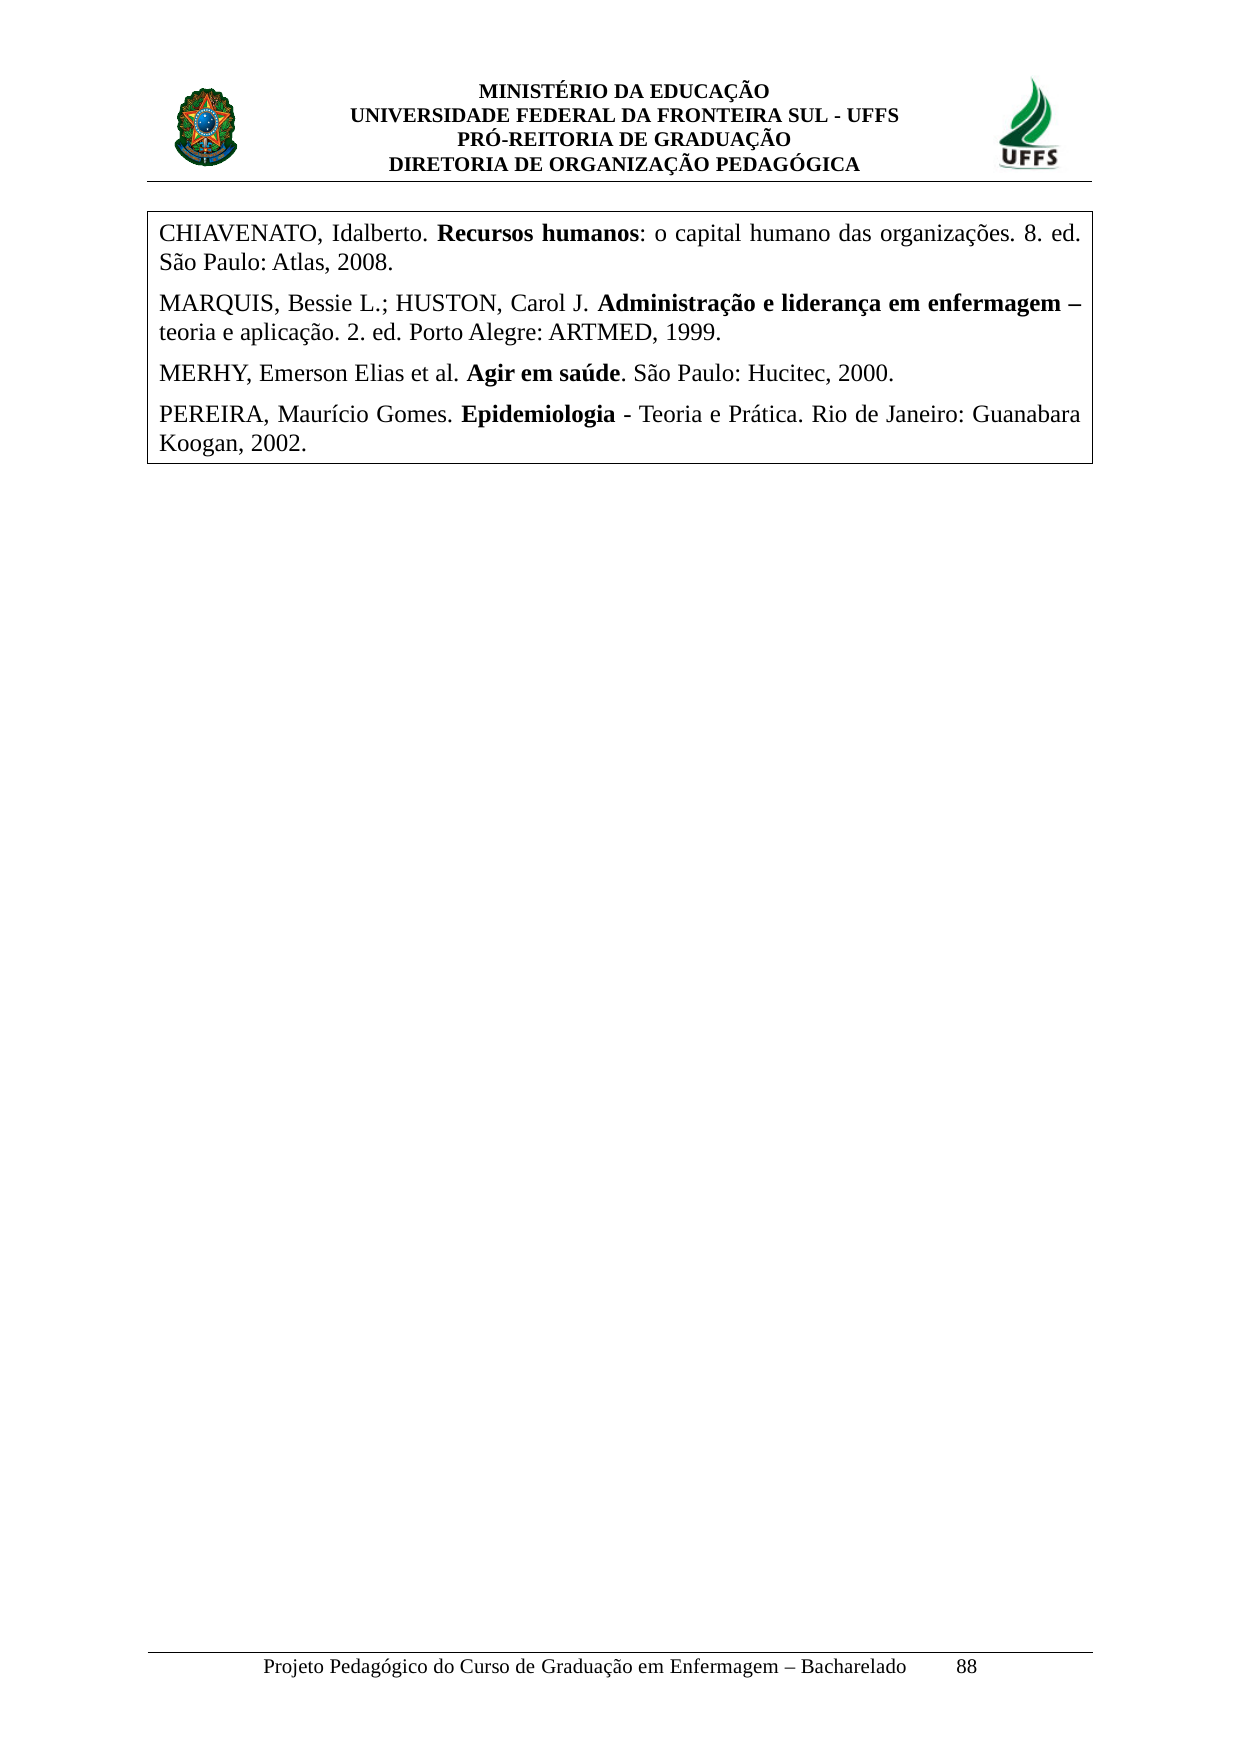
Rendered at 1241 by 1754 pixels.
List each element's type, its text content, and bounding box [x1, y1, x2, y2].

picture [173, 87, 238, 168]
picture [984, 75, 1075, 173]
table_cell CHIAVENATO, Idalberto. Recursos humanos: o capital humano das organizações. 8. ed. São Paulo: Atlas, 2008. MARQUIS, Bessie L.; HUSTON, Carol J. Administração e liderança em enfermagem – teoria e aplicação. 2. ed. Porto Alegre: ARTMED, 1999. MERHY, Emerson Elias et al. Agir em saúde. São Paulo: Hucitec, 2000. PEREIRA, Maurício Gomes. Epidemiologia - Teoria e Prática. Rio de Janeiro: Guanabara Koogan, 2002. [148, 212, 1092, 463]
